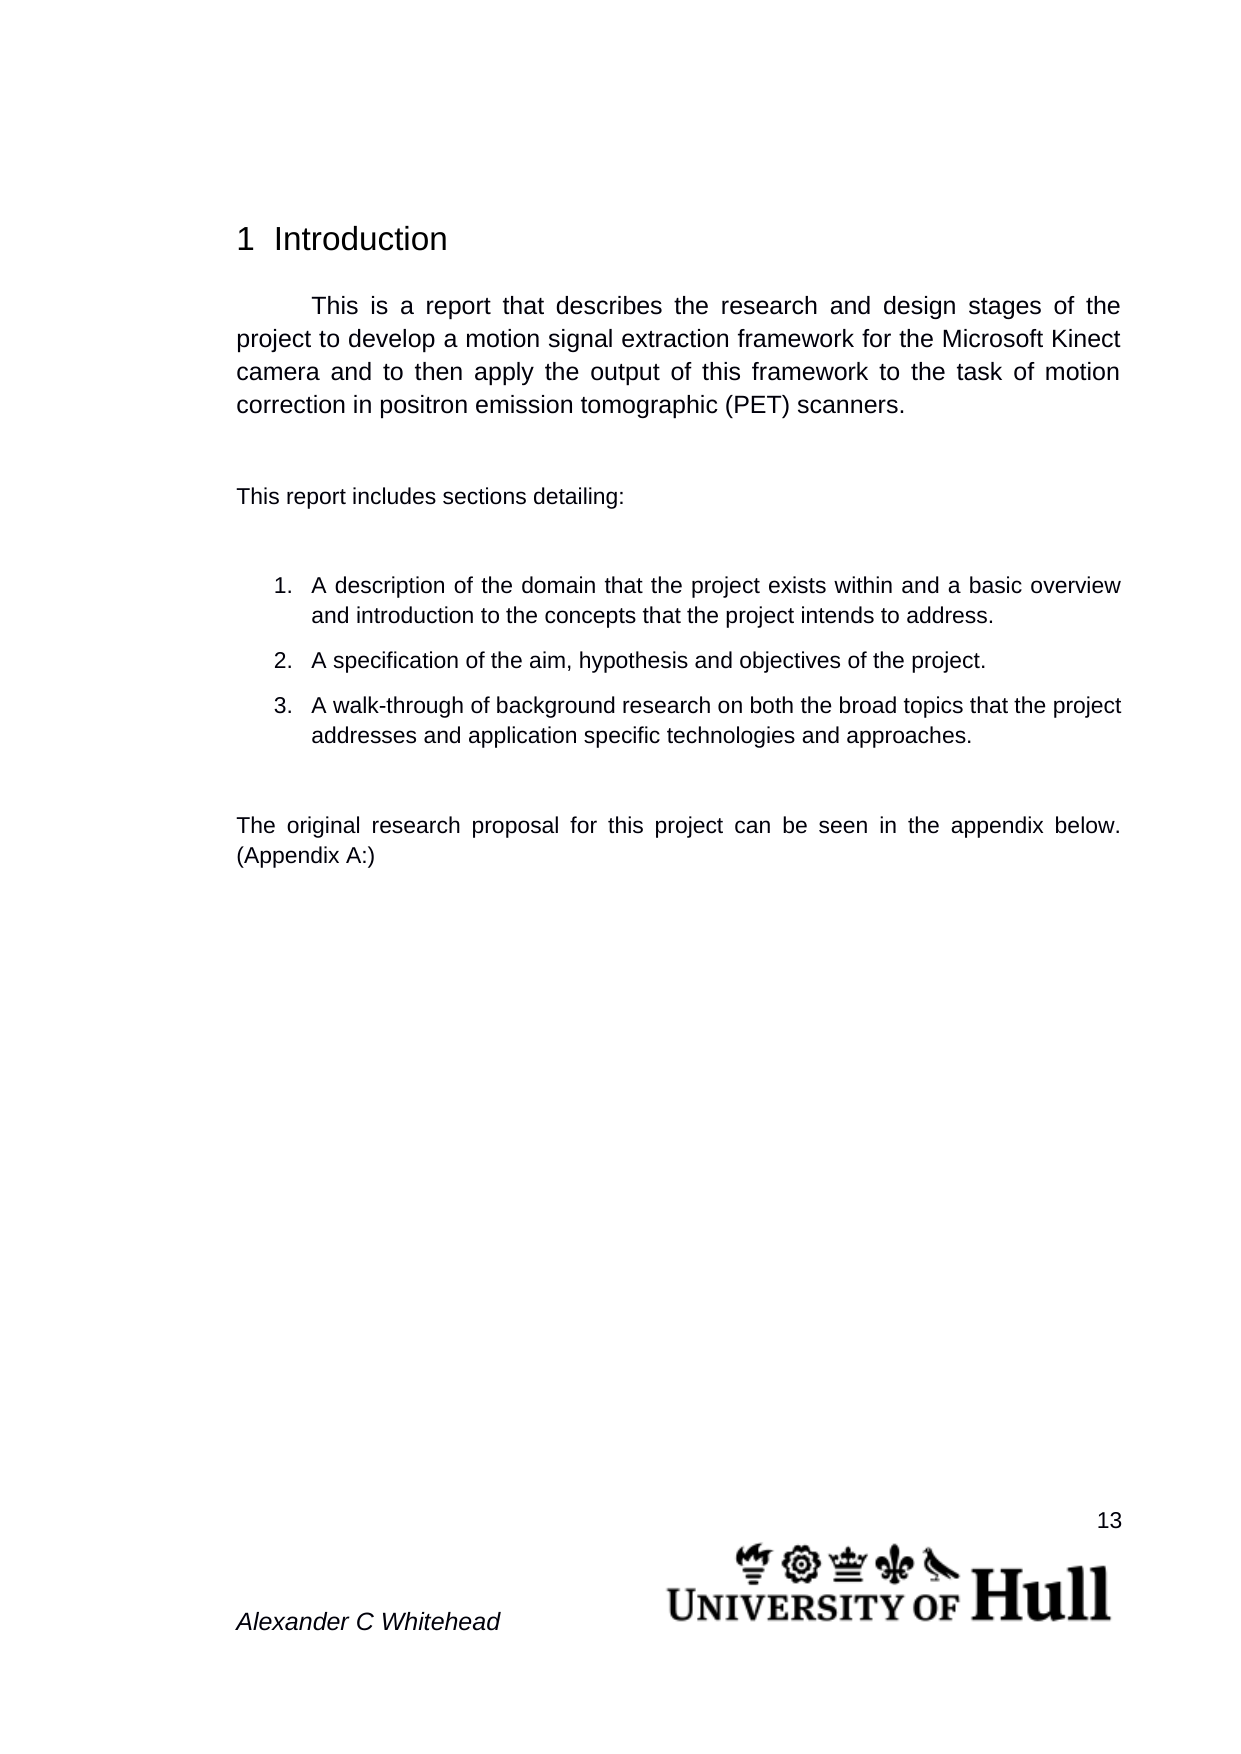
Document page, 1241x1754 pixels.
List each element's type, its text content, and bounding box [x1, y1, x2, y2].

list A specification of the aim, hypothesis and objectives of the project. [274, 647, 1122, 673]
text This is a report that describes the research and design stages of the project to develop a motion signal extraction framework for the Microsoft Kinect camera and to then apply the output of this framework to the task of motion correction in positron emission tomographic (PET) scanners. [236, 291, 1122, 419]
list A description of the domain that the project exists within and a basic overview and introduction to the concepts that the project intends to address. [274, 572, 1122, 629]
list A walk-through of background research on both the broad topics that the project addresses and application specific technologies and approaches. [274, 692, 1122, 748]
subtitle Introduction [236, 219, 1122, 258]
picture [660, 1533, 1120, 1631]
text This report includes sections detailing: [236, 483, 1122, 509]
text The original research proposal for this project can be seen in the appendix below. (Appendix A:) [236, 812, 1122, 868]
